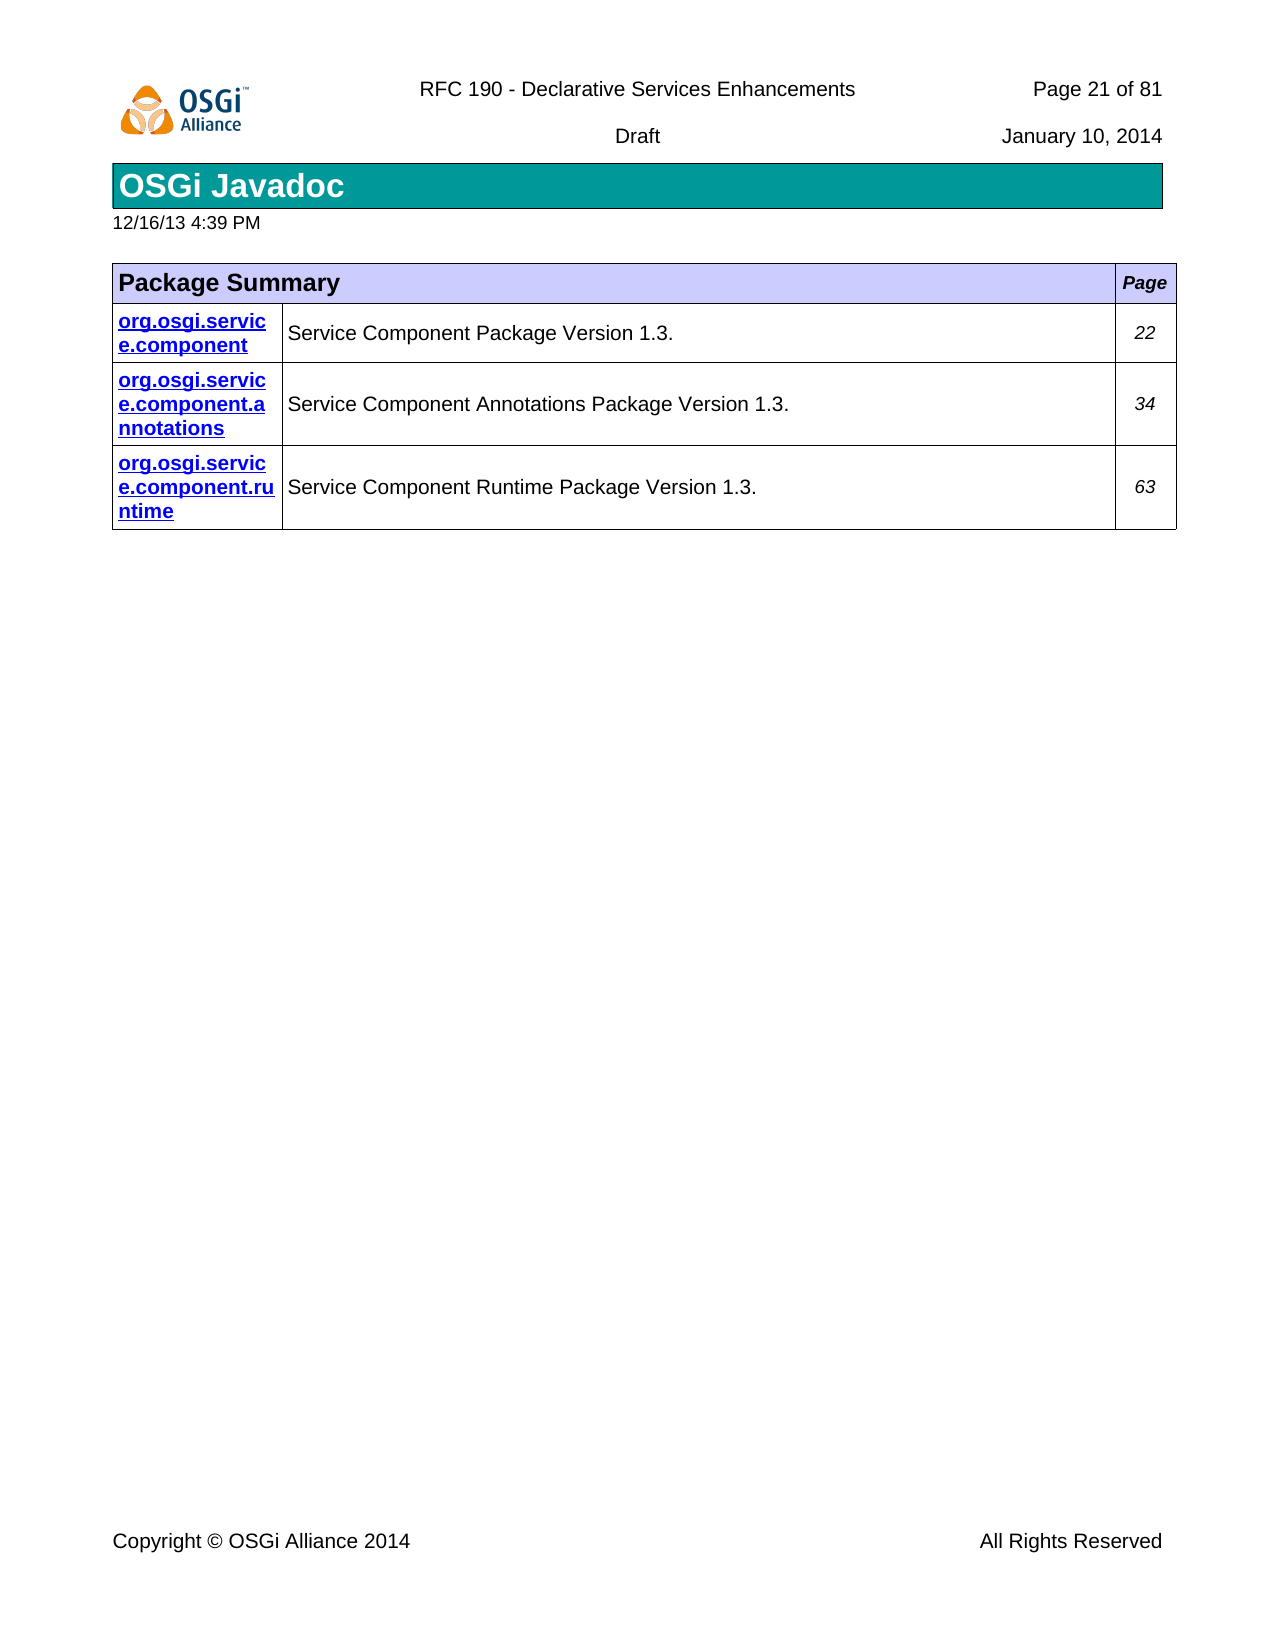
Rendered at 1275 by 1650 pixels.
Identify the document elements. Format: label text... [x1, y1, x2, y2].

table_cell org.osgi.service.component.annotations [113, 363, 282, 445]
table_header Package Summary [113, 264, 1115, 303]
subtitle OSGi Javadoc [114, 164, 1162, 208]
table_cell org.osgi.service.component [113, 304, 282, 362]
table_cell 63 [1116, 446, 1176, 528]
table_cell Service Component Runtime Package Version 1.3. [283, 446, 1115, 528]
text 12/16/13 4:39 PM [112, 212, 1162, 233]
table_cell org.osgi.service.component.runtime [113, 446, 282, 528]
table_header Page [1116, 264, 1176, 303]
picture [113, 78, 257, 142]
table_cell Service Component Annotations Package Version 1.3. [283, 363, 1115, 445]
table_cell 22 [1116, 304, 1176, 362]
table_cell Service Component Package Version 1.3. [283, 304, 1115, 362]
table_cell 34 [1116, 363, 1176, 445]
